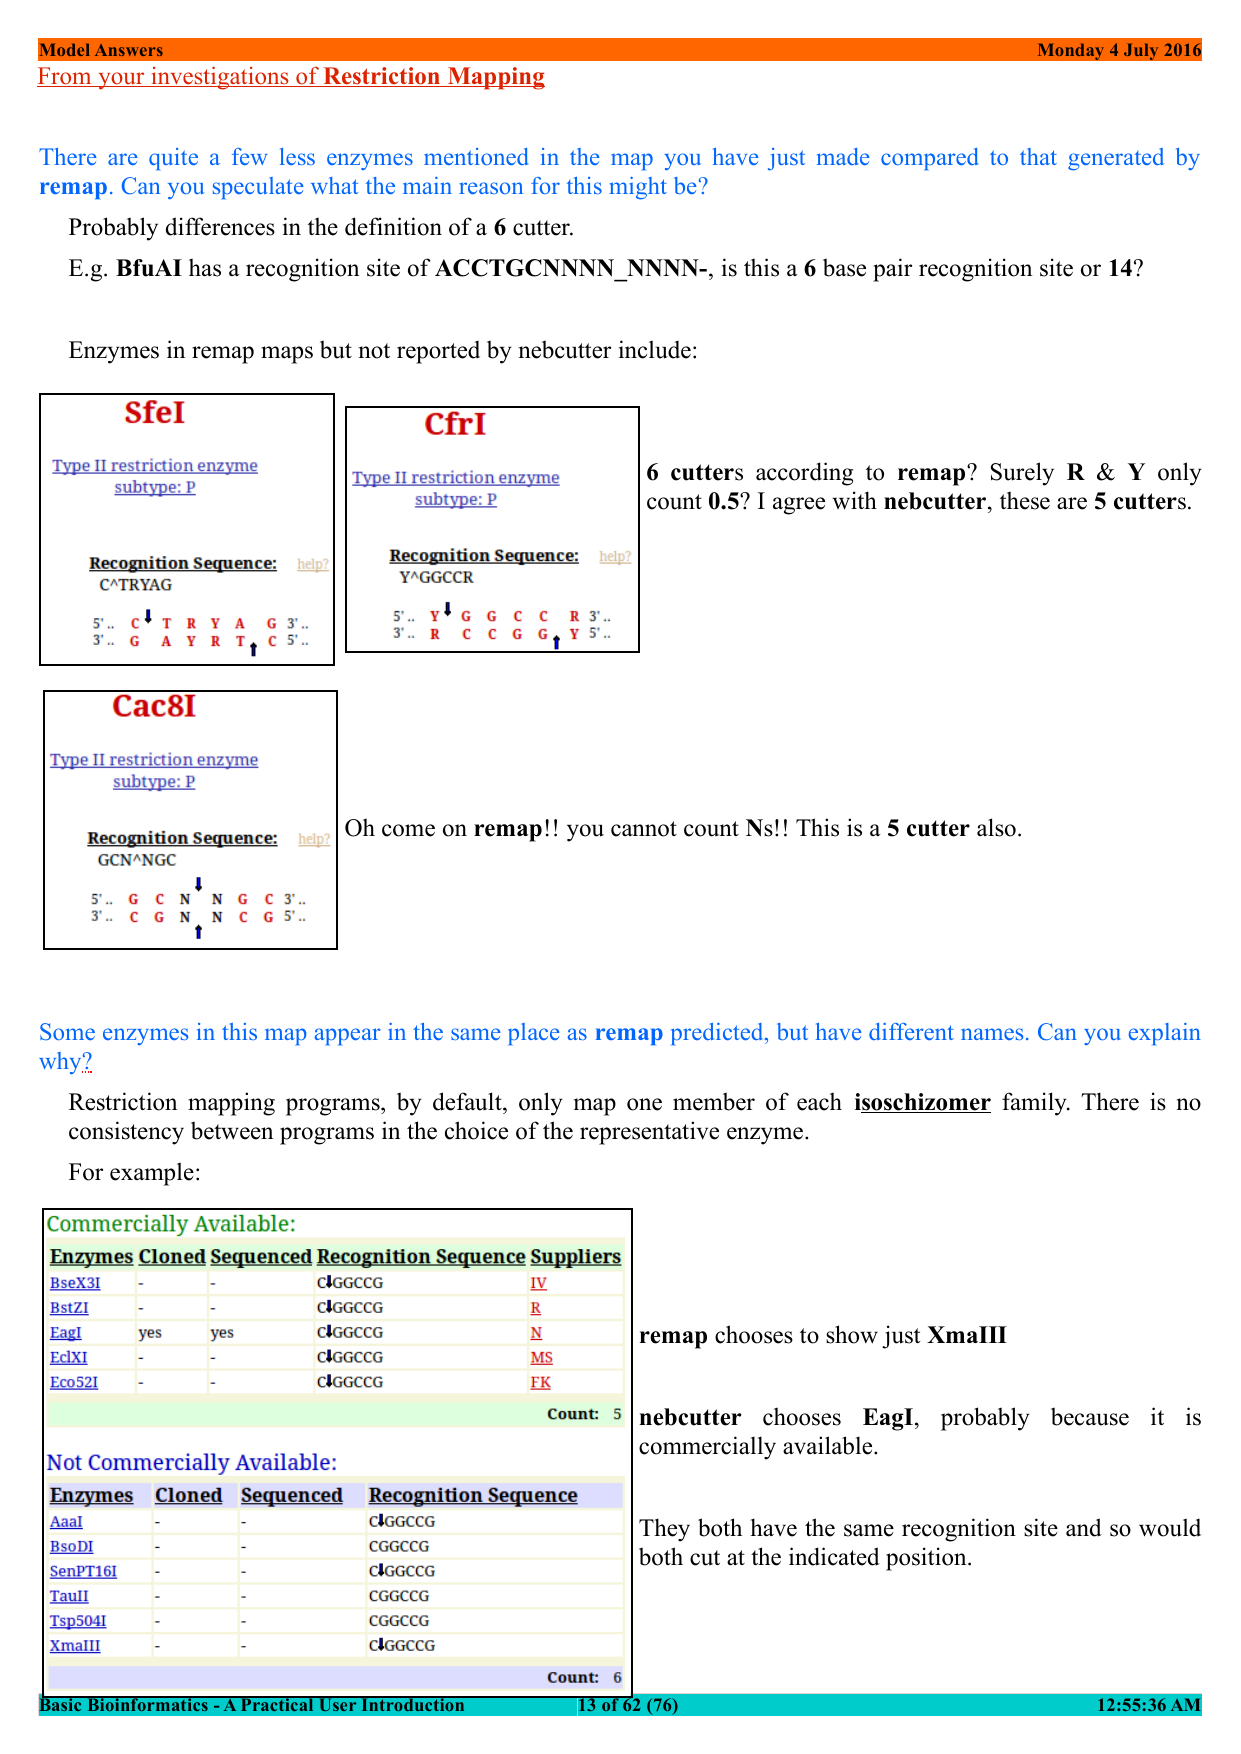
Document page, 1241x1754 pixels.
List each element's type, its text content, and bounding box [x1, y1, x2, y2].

picture [45, 692, 336, 948]
text E.g. BfuAI has a recognition site of ACCTGCNNNN_NNNN-, is this a 6 base pair recognition site or 14? [68, 253, 1202, 282]
text nebcutter chooses EagI, probably because it is commercially available. [633, 1402, 1202, 1460]
text Enzymes in remap maps but not reported by nebcutter include: [68, 334, 1202, 364]
text remap chooses to show just XmaIII [633, 1320, 1202, 1349]
text Some enzymes in this map appear in the same place as remap predicted, but have different names. Can you explain why? [38, 1017, 1202, 1075]
text 6 cutters according to remap? Surely R & Y only count 0.5? I agree with nebcutter, these are 5 cutters. [640, 457, 1202, 515]
text Probably differences in the definition of a 6 cutter. [68, 212, 1202, 241]
text They both have the same recognition site and so would both cut at the indicated position. [633, 1512, 1202, 1571]
text Oh come on remap!! you cannot count Ns!! This is a 5 cutter also. [338, 813, 1202, 842]
text There are quite a few less enzymes mentioned in the map you have just made compared to that generated by remap. Can you speculate what the main reason for this might be? [38, 142, 1202, 200]
text Restriction mapping programs, by default, only map one member of each isoschizomer family. There is no consistency between programs in the choice of the representative enzyme. [68, 1087, 1202, 1145]
picture [347, 408, 638, 651]
text For example: [68, 1157, 1202, 1186]
picture [44, 1210, 631, 1696]
picture [41, 395, 333, 664]
text From your investigations of Restriction Mapping [37, 61, 1202, 89]
